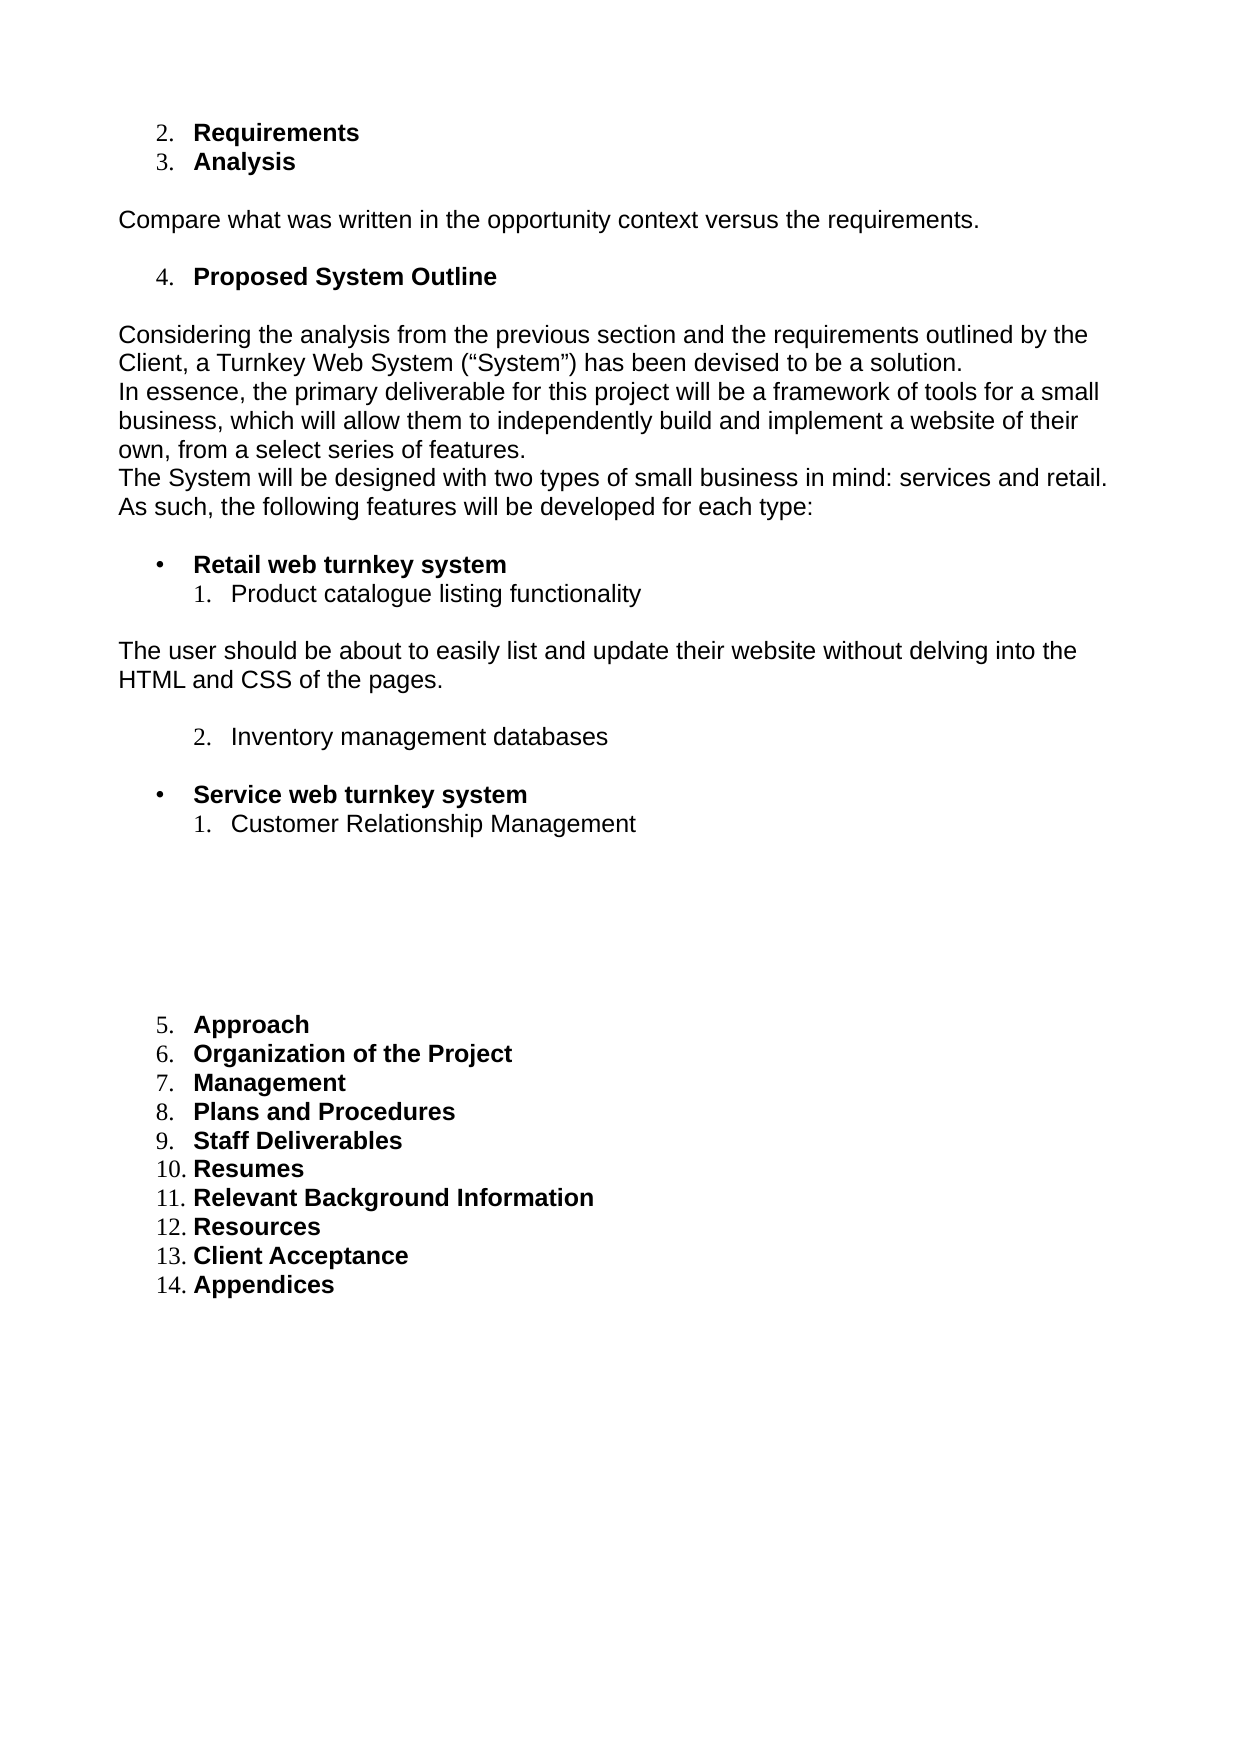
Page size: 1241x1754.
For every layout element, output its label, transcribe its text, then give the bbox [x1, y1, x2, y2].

list Requirements [156, 118, 1122, 147]
list Relevant Background Information [156, 1183, 1122, 1212]
text The System will be designed with two types of small business in mind: services and retail. As such, the following features will be developed for each type: [118, 463, 1122, 521]
list Analysis [156, 147, 1122, 176]
list Appendices [156, 1270, 1122, 1299]
list Product catalogue listing functionality [193, 578, 1122, 607]
list Resources [156, 1212, 1122, 1241]
text The user should be about to easily list and update their website without delving into the HTML and CSS of the pages. [118, 636, 1122, 694]
list Staff Deliverables [156, 1126, 1122, 1154]
list Service web turnkey system [156, 780, 1122, 809]
list Resumes [156, 1154, 1122, 1183]
text Compare what was written in the opportunity context versus the requirements. [118, 204, 1122, 233]
list Organization of the Project [156, 1039, 1122, 1068]
text In essence, the primary deliverable for this project will be a framework of tools for a small business, which will allow them to independently build and implement a website of their own, from a select series of features. [118, 377, 1122, 463]
list Retail web turnkey system [156, 550, 1122, 578]
list Inventory management databases [193, 722, 1122, 751]
list Approach [156, 1010, 1122, 1039]
text Considering the analysis from the previous section and the requirements outlined by the Client, a Turnkey Web System (“System”) has been devised to be a solution. [118, 320, 1122, 377]
list Plans and Procedures [156, 1097, 1122, 1126]
list Customer Relationship Management [193, 809, 1122, 838]
list Proposed System Outline [156, 262, 1122, 291]
list Management [156, 1068, 1122, 1097]
list Client Acceptance [156, 1241, 1122, 1270]
